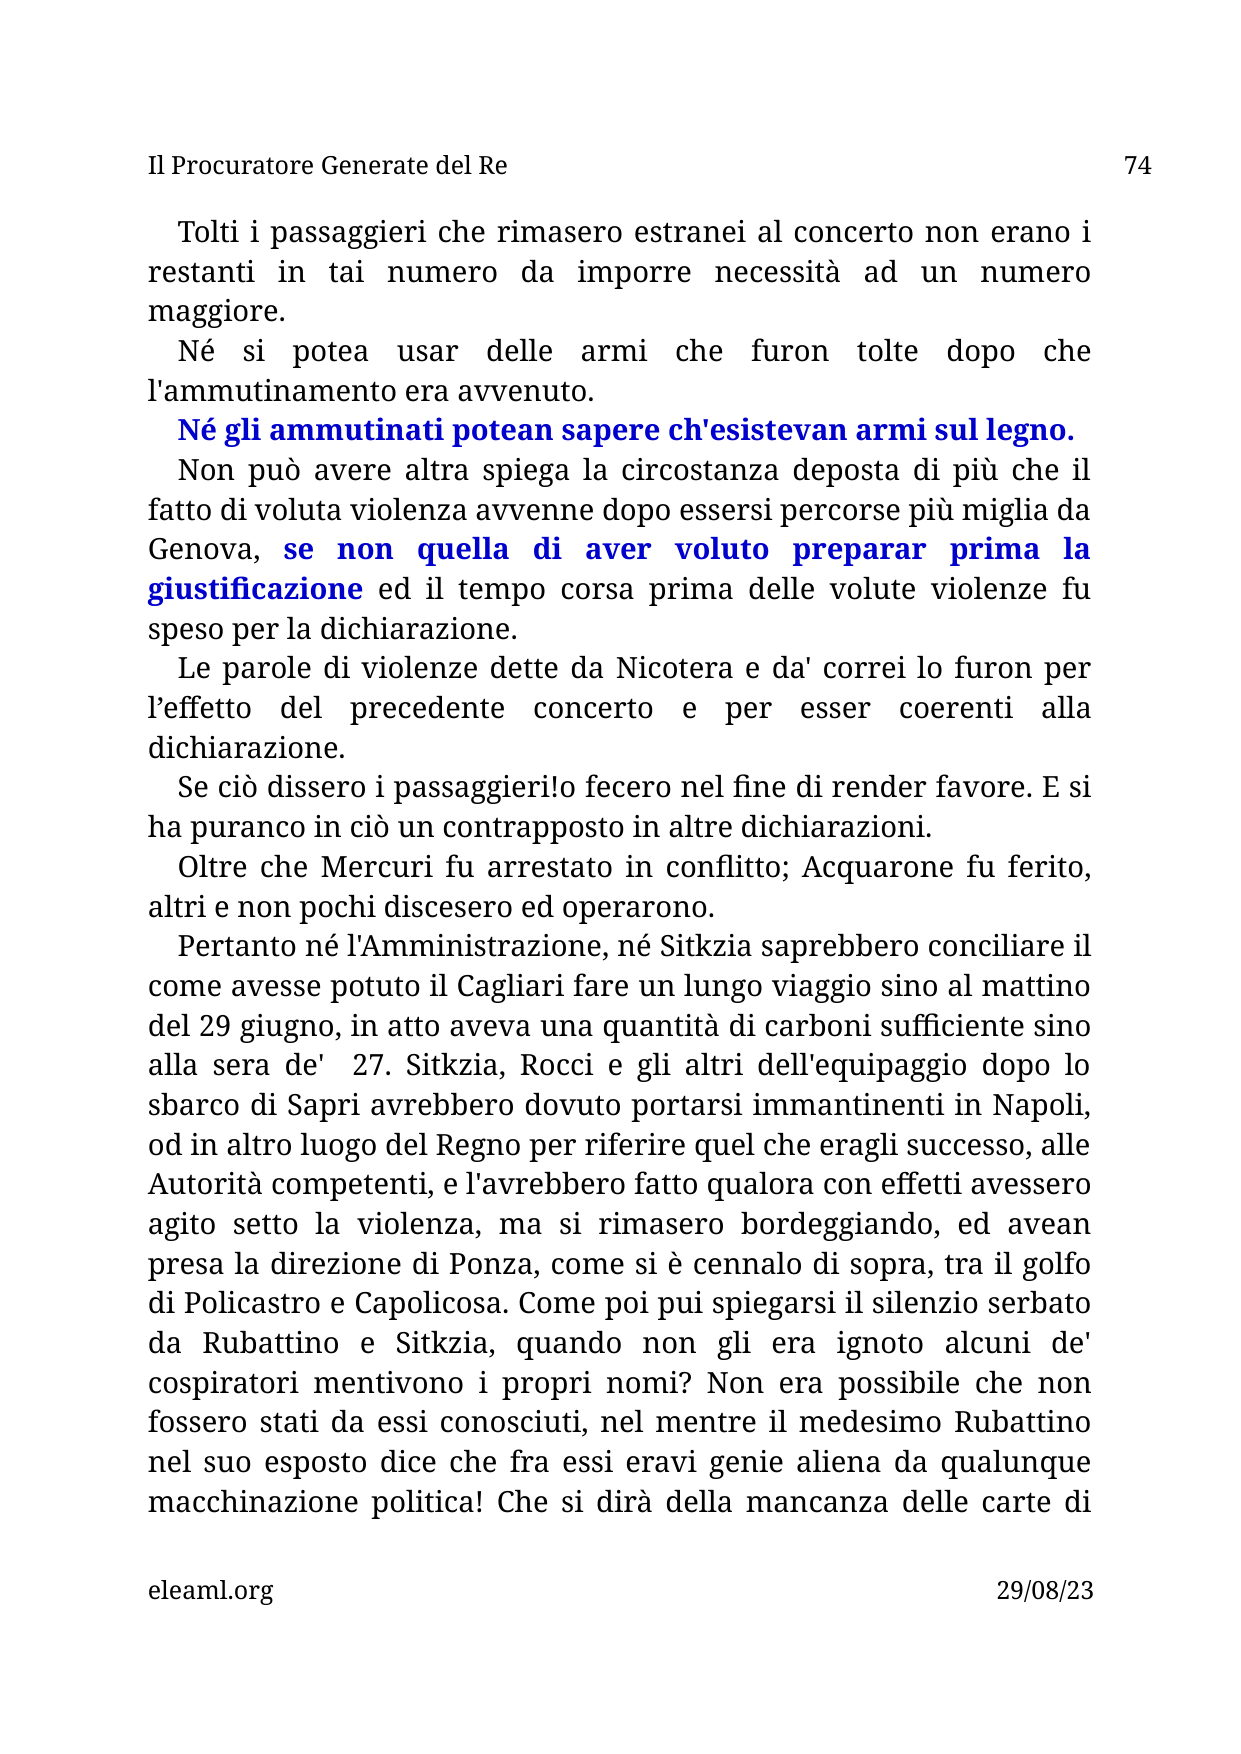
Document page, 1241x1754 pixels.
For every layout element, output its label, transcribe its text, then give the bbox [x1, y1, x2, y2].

text Né si potea usar delle armi che furon tolte dopo che l'ammutinamento era avvenuto. [148, 330, 1093, 409]
text Non può avere altra spiega la circostanza deposta di più che il fatto di voluta violenza avvenne dopo essersi percorse più miglia da Genova, se non quella di aver voluto preparar prima la giustificazione ed il tempo corsa prima delle volute violenze fu speso per la dichiarazione. [148, 449, 1093, 648]
text Oltre che Mercuri fu arrestato in conflitto; Acquarone fu ferito, altri e non pochi discesero ed operarono. [148, 846, 1093, 926]
text Se ciò dissero i passaggieri!o fecero nel fine di render favore. E si ha puranco in ciò un contrapposto in altre dichiarazioni. [148, 767, 1093, 846]
text Le parole di violenze dette da Nicotera e da' correi lo furon per l’effetto del precedente concerto e per esser coerenti alla dichiarazione. [148, 648, 1093, 767]
text Né gli ammutinati potean sapere ch'esistevan armi sul legno. [148, 409, 1093, 449]
text Tolti i passaggieri che rimasero estranei al concerto non erano i restanti in tai numero da imporre necessità ad un numero maggiore. [148, 211, 1093, 330]
text Pertanto né l'Amministrazione, né Sitkzia saprebbero conciliare il come avesse potuto il Cagliari fare un lungo viaggio sino al mattino del 29 giugno, in atto aveva una quantità di carboni sufficiente sino alla sera de' 27. Sitkzia, Rocci e gli altri dell'equipaggio dopo lo sbarco di Sapri avrebbero dovuto portarsi immantinenti in Napoli, od in altro luogo del Regno per riferire quel che eragli successo, alle Autorità competenti, e l'avrebbero fatto qualora con effetti avessero agito setto la violenza, ma si rimasero bordeggiando, ed avean presa la direzione di Ponza, come si è cennalo di sopra, tra il golfo di Policastro e Capolicosa. Come poi pui spiegarsi il silenzio serbato da Rubattino e Sitkzia, quando non gli era ignoto alcuni de' cospiratori mentivono i propri nomi? Non era possibile che non fossero stati da essi conosciuti, nel mentre il medesimo Rubattino nel suo esposto dice che fra essi eravi genie aliena da qualunque macchinazione politica! Che si dirà della mancanza delle carte di [148, 926, 1093, 1521]
